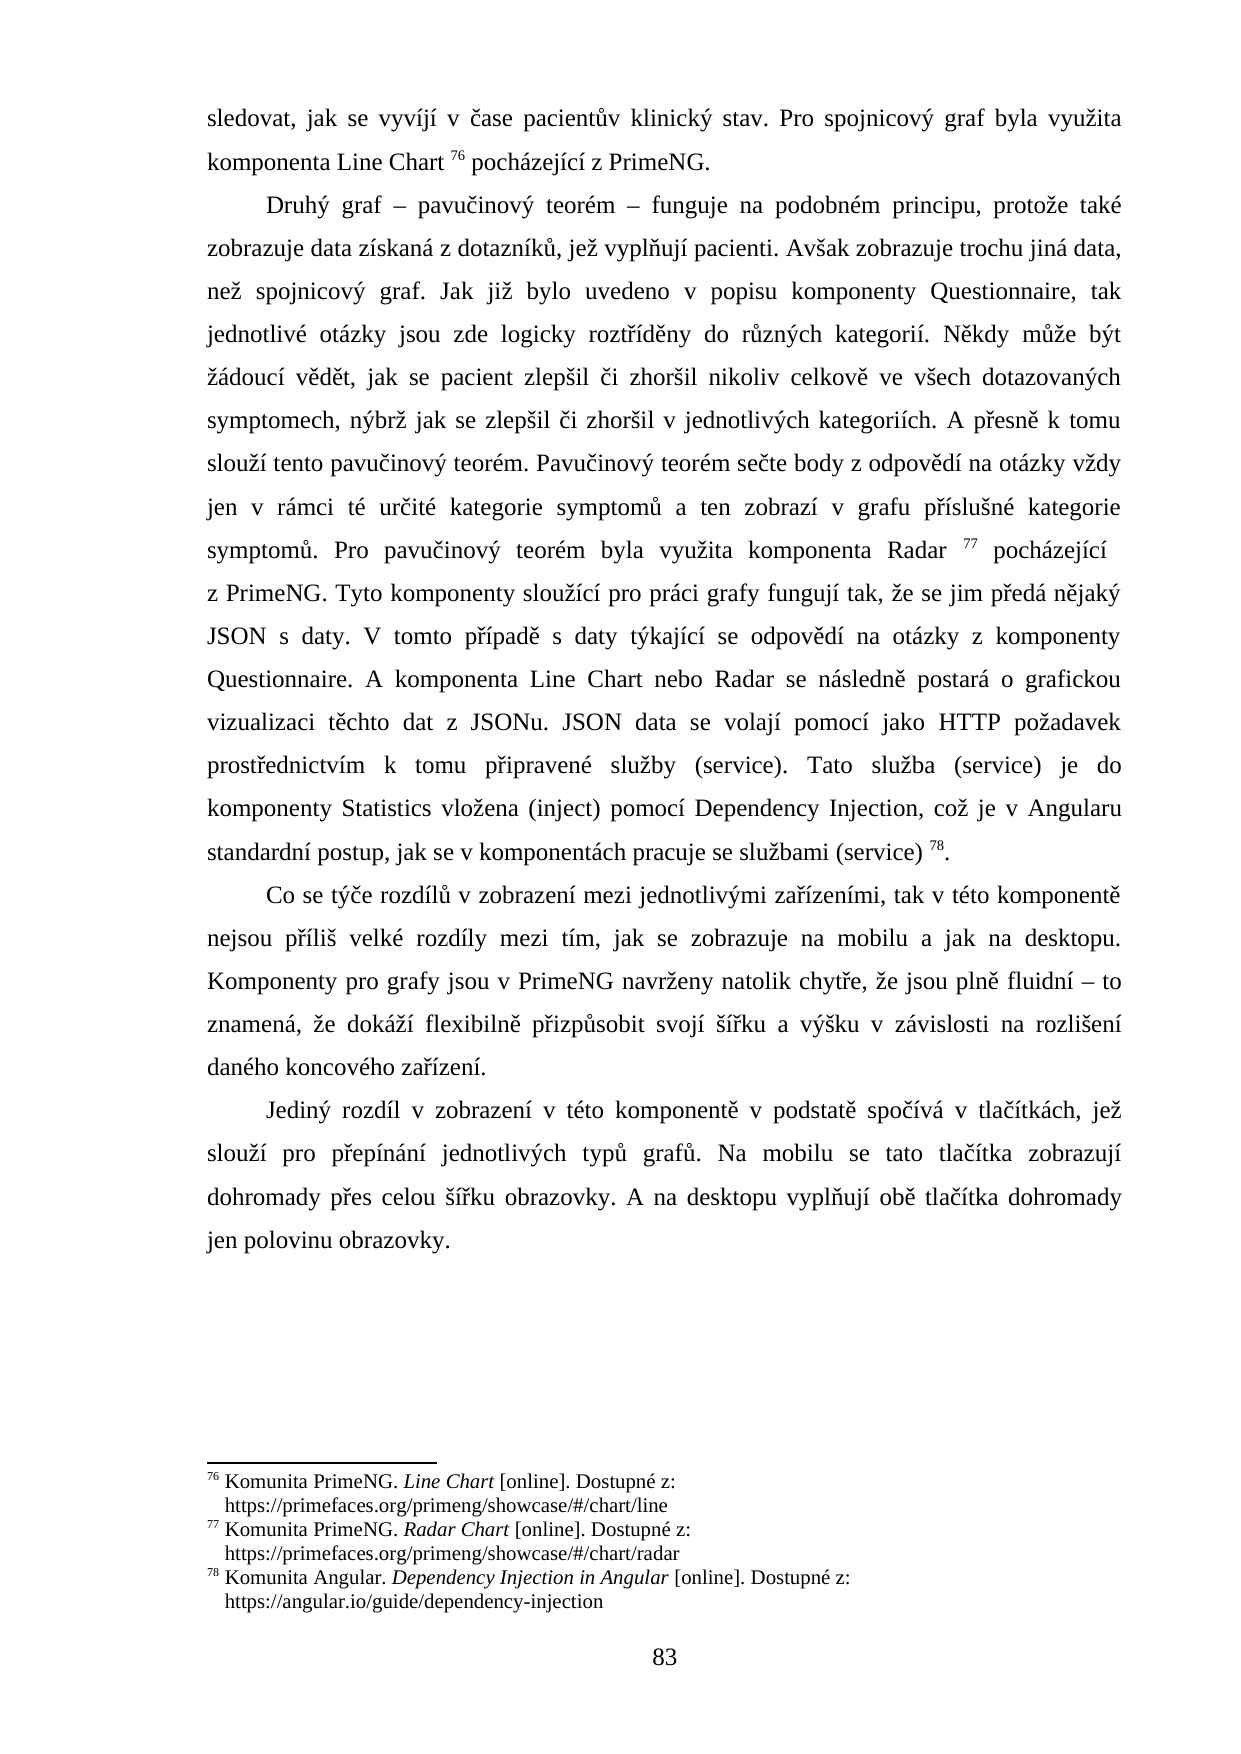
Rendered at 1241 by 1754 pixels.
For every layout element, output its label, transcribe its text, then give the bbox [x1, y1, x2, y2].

list Komunita PrimeNG. Line Chart [online]. Dostupné z: https://primefaces.org/primeng/showcase/#/chart/line [207, 1469, 1122, 1517]
list Komunita PrimeNG. Radar Chart [online]. Dostupné z: https://primefaces.org/primeng/showcase/#/chart/radar [207, 1517, 1122, 1565]
text Jediný rozdíl v zobrazení v této komponentě v podstatě spočívá v tlačítkách, jež slouží pro přepínání jednotlivých typů grafů. Na mobilu se tato tlačítka zobrazují dohromady přes celou šířku obrazovky. A na desktopu vyplňují obě tlačítka dohromady jen polovinu obrazovky. [207, 1095, 1122, 1253]
text Druhý graf – pavučinový teorém – funguje na podobném principu, protože také zobrazuje data získaná z dotazníků, jež vyplňují pacienti. Avšak zobrazuje trochu jiná data, než spojnicový graf. Jak již bylo uvedeno v popisu komponenty Questionnaire, tak jednotlivé otázky jsou zde logicky roztříděny do různých kategorií. Někdy může být žádoucí vědět, jak se pacient zlepšil či zhoršil nikoliv celkově ve všech dotazovaných symptomech, nýbrž jak se zlepšil či zhoršil v jednotlivých kategoriích. A přesně k tomu slouží tento pavučinový teorém. Pavučinový teorém sečte body z odpovědí na otázky vždy jen v rámci té určité kategorie symptomů a ten zobrazí v grafu příslušné kategorie symptomů. Pro pavučinový teorém byla využita komponenta Radar pocházející z PrimeNG. Tyto komponenty sloužící pro práci grafy fungují tak, že se jim předá nějaký JSON s daty. V tomto případě s daty týkající se odpovědí na otázky z komponenty Questionnaire. A komponenta Line Chart nebo Radar se následně postará o grafickou vizualizaci těchto dat z JSONu. JSON data se volají pomocí jako HTTP požadavek prostřednictvím k tomu připravené služby (service). Tato služba (service) je do komponenty Statistics vložena (inject) pomocí Dependency Injection, což je v Angularu standardní postup, jak se v komponentách pracuje se službami (service) . [207, 190, 1122, 865]
text Co se týče rozdílů v zobrazení mezi jednotlivými zařízeními, tak v této komponentě nejsou příliš velké rozdíly mezi tím, jak se zobrazuje na mobilu a jak na desktopu. Komponenty pro grafy jsou v PrimeNG navrženy natolik chytře, že jsou plně fluidní – to znamená, že dokáží flexibilně přizpůsobit svojí šířku a výšku v závislosti na rozlišení daného koncového zařízení. [207, 880, 1122, 1081]
text sledovat, jak se vyvíjí v čase pacientův klinický stav. Pro spojnicový graf byla využita komponenta Line Chart pocházející z PrimeNG. [207, 103, 1122, 175]
list Komunita Angular. Dependency Injection in Angular [online]. Dostupné z: https://angular.io/guide/dependency-injection [207, 1565, 1122, 1613]
